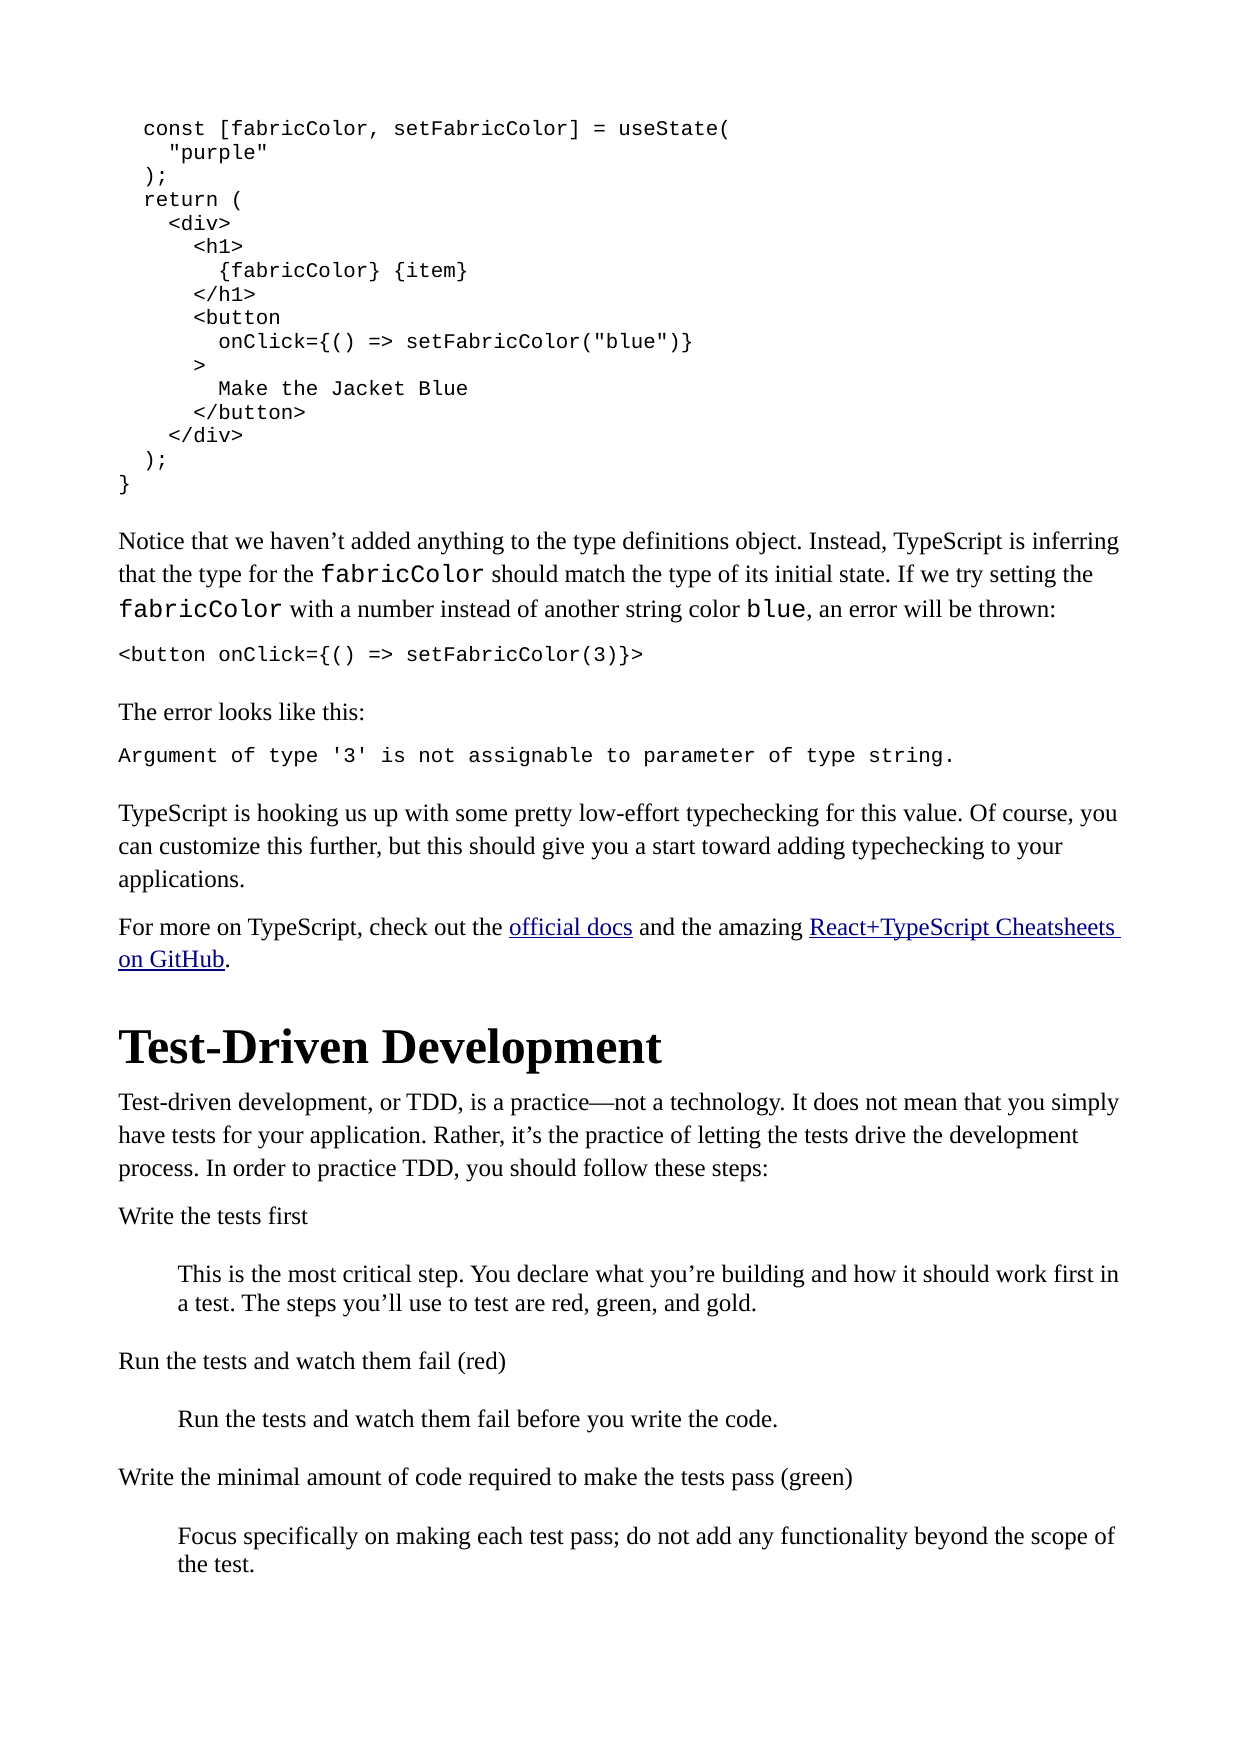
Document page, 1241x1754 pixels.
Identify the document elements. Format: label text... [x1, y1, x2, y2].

text const [fabricColor, setFabricColor] = useState( [118, 118, 1122, 142]
text } [118, 473, 1122, 496]
text For more on TypeScript, check out the official docs and the amazing React+TypeScript Cheatsheets on GitHub. [118, 912, 1122, 973]
text return ( [118, 189, 1122, 213]
text "purple" [118, 142, 1122, 165]
text </button> [118, 402, 1122, 426]
text Notice that we haven’t added anything to the type definitions object. Instead, TypeScript is inferring that the type for the fabricColor should match the type of its initial state. If we try setting the fabricColor with a number instead of another string color blue, an error will be thrown: [118, 526, 1122, 625]
subtitle Test-Driven Development [118, 1017, 1122, 1075]
text {fabricColor} {item} [118, 260, 1122, 284]
subtitle Write the minimal amount of code required to make the tests pass (green) [118, 1462, 1122, 1491]
list This is the most critical step. You declare what you’re building and how it should work first in a test. The steps you’ll use to test are red, green, and gold. [177, 1259, 1122, 1317]
text Test-driven development, or TDD, is a practice—not a technology. It does not mean that you simply have tests for your application. Rather, it’s the practice of letting the tests drive the development process. In order to practice TDD, you should follow these steps: [118, 1087, 1122, 1182]
subtitle Run the tests and watch them fail (red) [118, 1346, 1122, 1375]
text <button [118, 307, 1122, 331]
text The error looks like this: [118, 697, 1122, 726]
text <h1> [118, 236, 1122, 260]
text Make the Jacket Blue [118, 378, 1122, 402]
text <button onClick={() => setFabricColor(3)}> [118, 644, 1122, 668]
subtitle Write the tests first [118, 1201, 1122, 1229]
list Run the tests and watch them fail before you write the code. [177, 1404, 1122, 1433]
list Focus specifically on making each test pass; do not add any functionality beyond the scope of the test. [177, 1521, 1122, 1578]
text ); [118, 449, 1122, 473]
text TypeScript is hooking us up with some pretty low-effort typechecking for this value. Of course, you can customize this further, but this should give you a start toward adding typechecking to your applications. [118, 798, 1122, 893]
text </h1> [118, 284, 1122, 307]
text </div> [118, 426, 1122, 449]
text > [118, 354, 1122, 378]
text Argument of type '3' is not assignable to parameter of type string. [118, 745, 1122, 768]
text onClick={() => setFabricColor("blue")} [118, 331, 1122, 354]
text ); [118, 165, 1122, 189]
text <div> [118, 213, 1122, 236]
